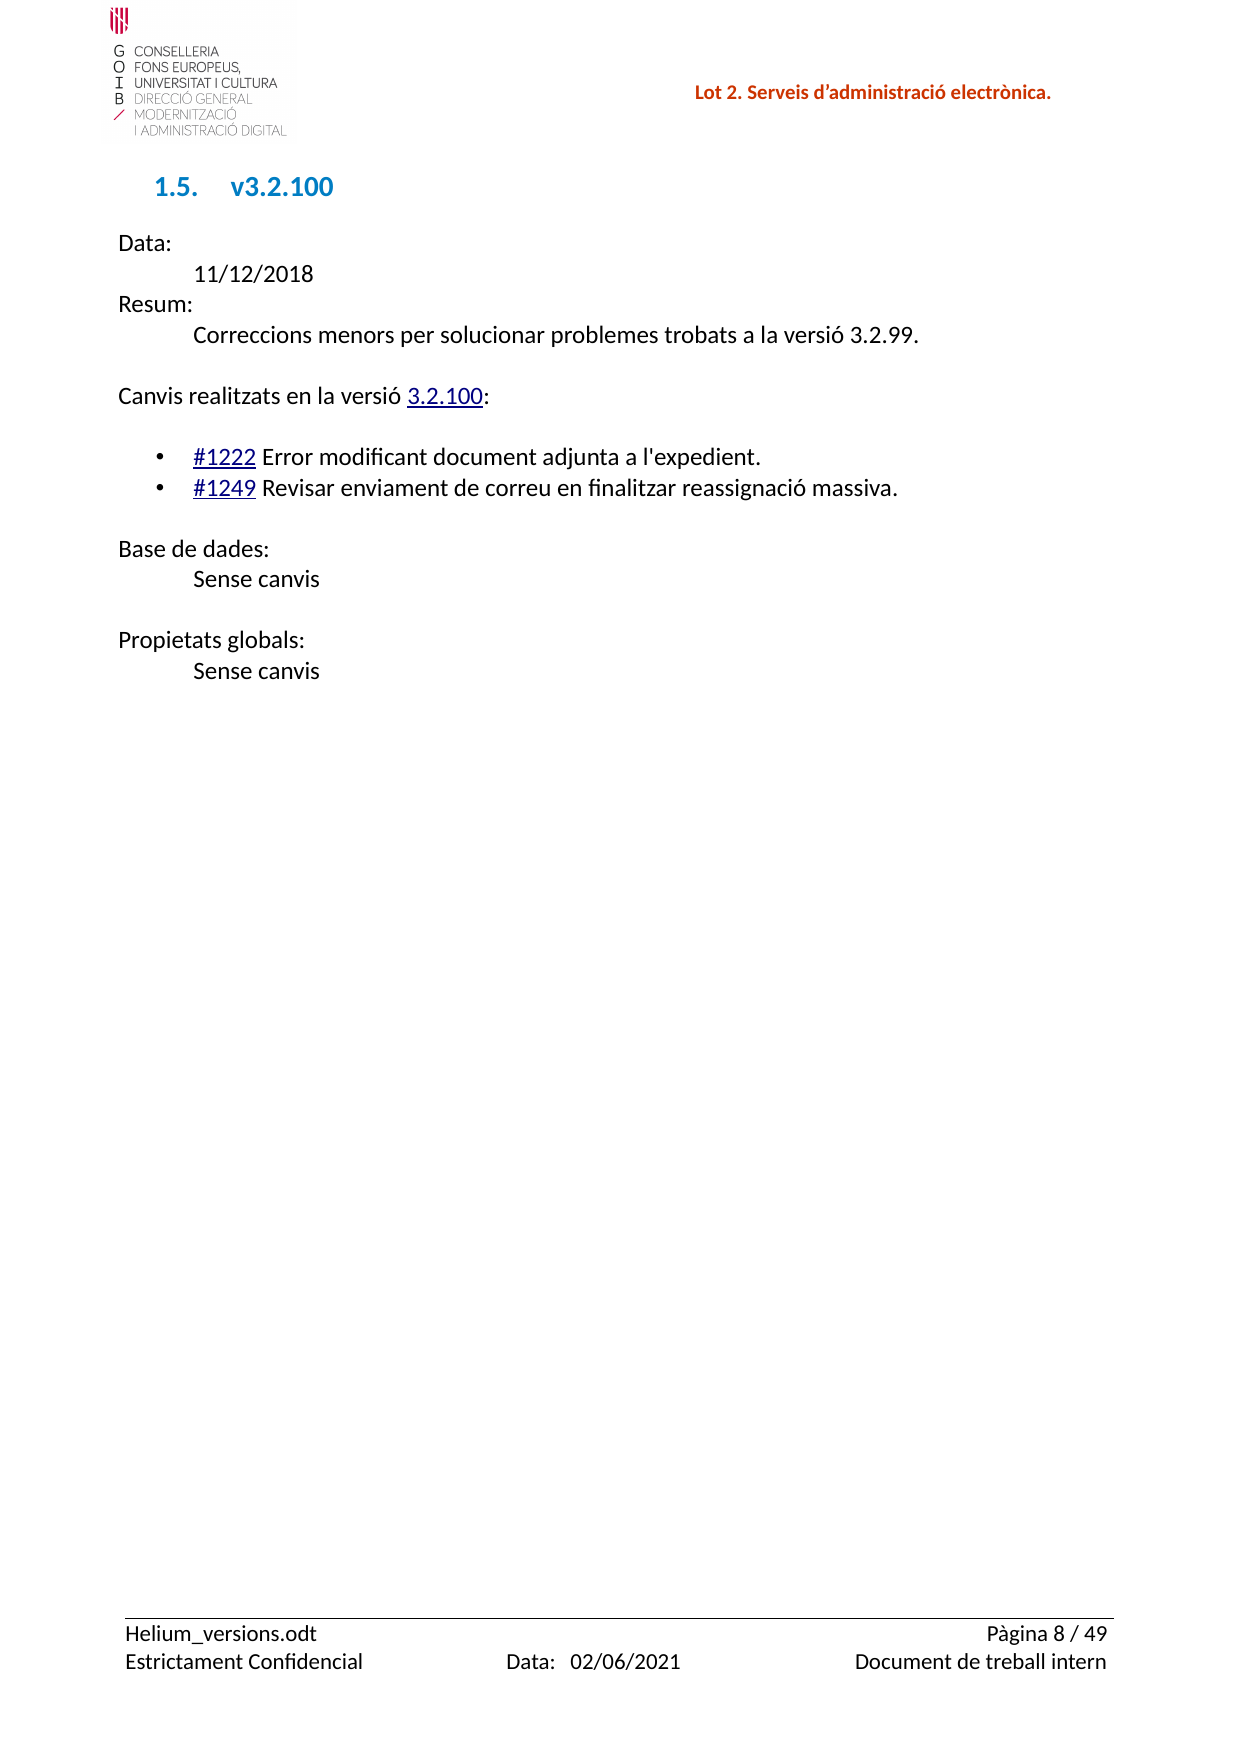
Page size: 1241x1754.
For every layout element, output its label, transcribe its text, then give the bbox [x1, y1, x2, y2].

subtitle v3.2.100 [153, 168, 1122, 204]
text Propietats globals: [118, 624, 1122, 655]
text 11/12/2018 [118, 258, 1122, 289]
text Sense canvis [118, 563, 1122, 594]
text Sense canvis [118, 655, 1122, 685]
text Base de dades: [118, 533, 1122, 563]
text Data: [118, 228, 1122, 258]
list #1249 Revisar enviament de correu en finalitzar reassignació massiva. [156, 472, 1122, 502]
text Resum: [118, 289, 1122, 319]
text Correccions menors per solucionar problemes trobats a la versió 3.2.99. [118, 319, 1122, 350]
text Canvis realitzats en la versió 3.2.100: [118, 380, 1122, 411]
list #1222 Error modificant document adjunta a l'expedient. [156, 441, 1122, 472]
picture [100, 0, 297, 144]
